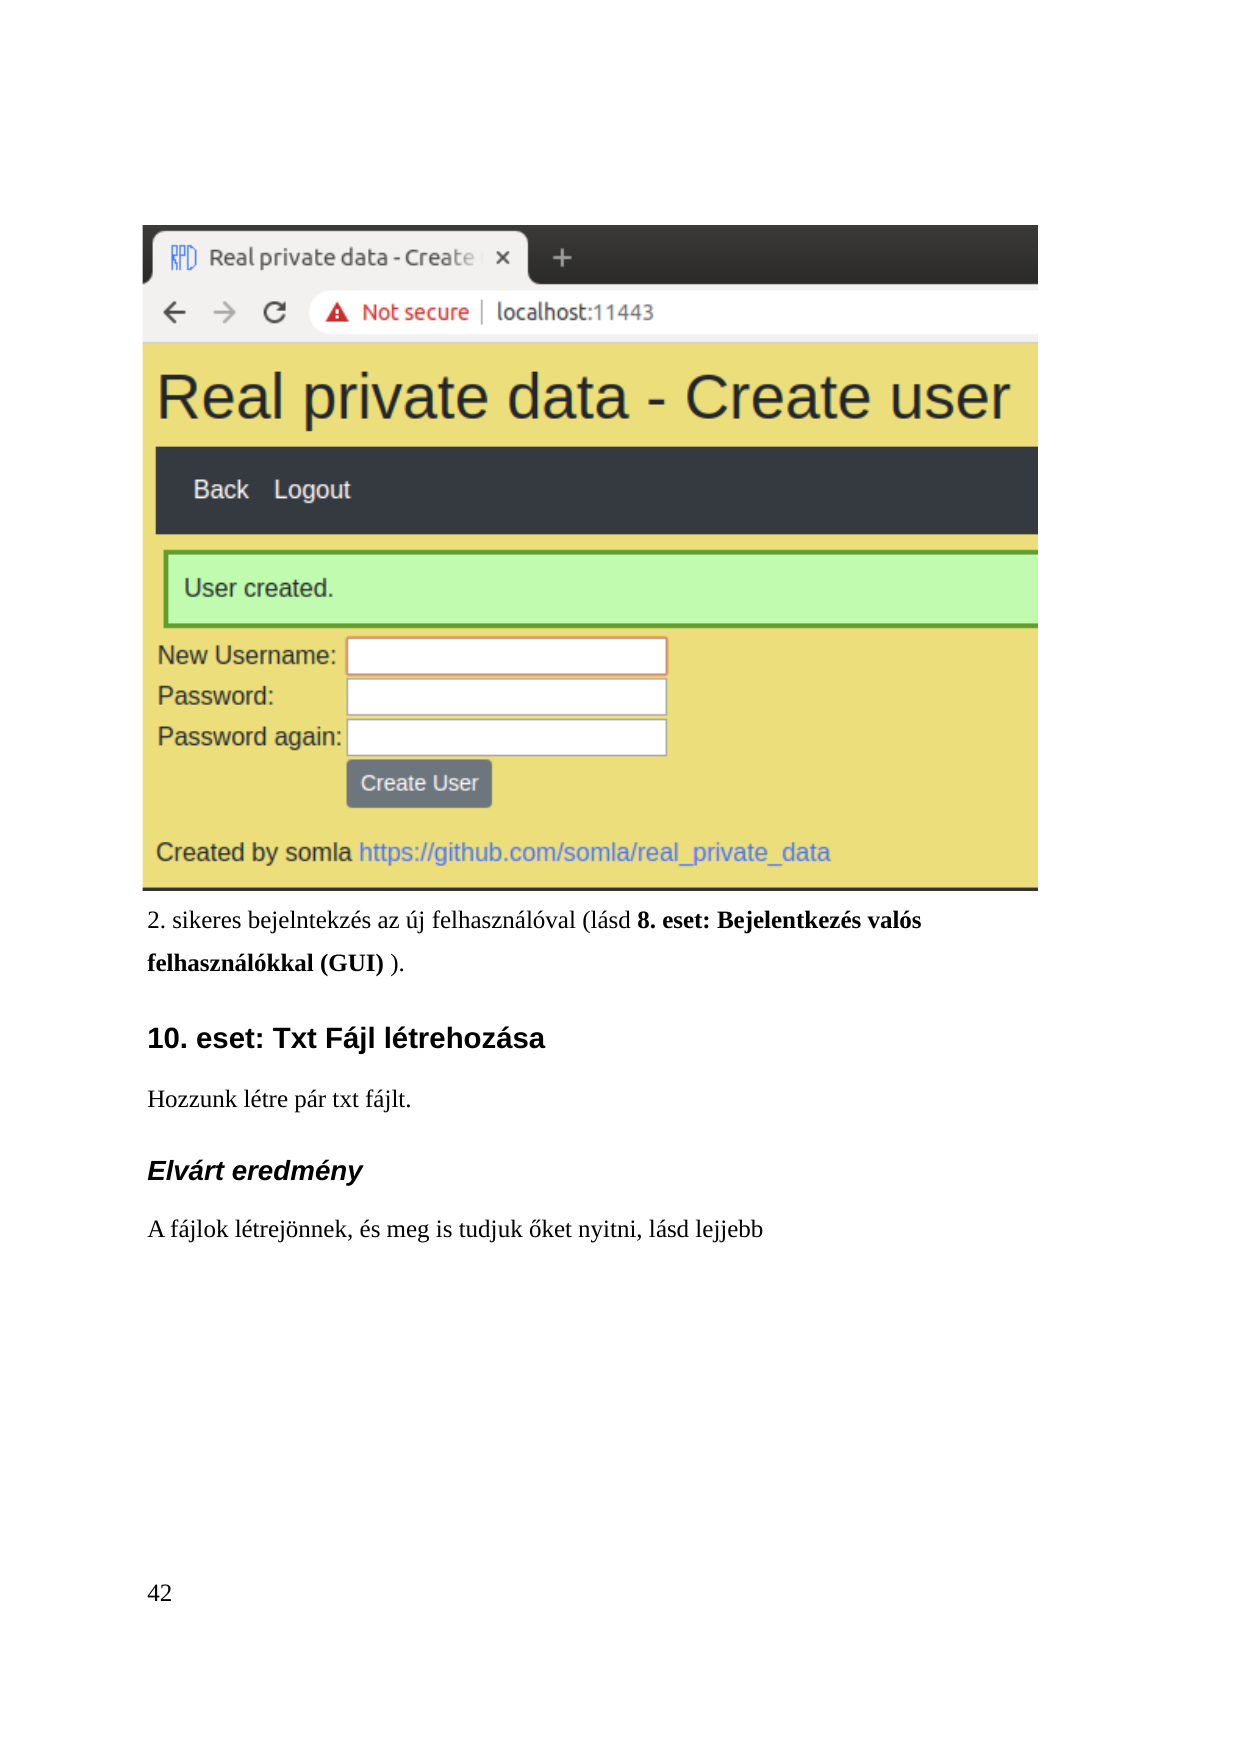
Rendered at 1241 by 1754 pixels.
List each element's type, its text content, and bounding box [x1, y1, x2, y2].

text 2. sikeres bejelntekzés az új felhasználóval (lásd 8. eset: Bejelentkezés valós felhasználókkal (GUI) ). [147, 891, 1033, 977]
text Hozzunk létre pár txt fájlt. [147, 1084, 1033, 1113]
subtitle 10. eset: Txt Fájl létrehozása [147, 1021, 1033, 1054]
text A fájlok létrejönnek, és meg is tudjuk őket nyitni, lásd lejjebb [147, 1214, 1033, 1243]
picture [142, 225, 1038, 891]
subtitle Elvárt eredmény [147, 1154, 1033, 1186]
